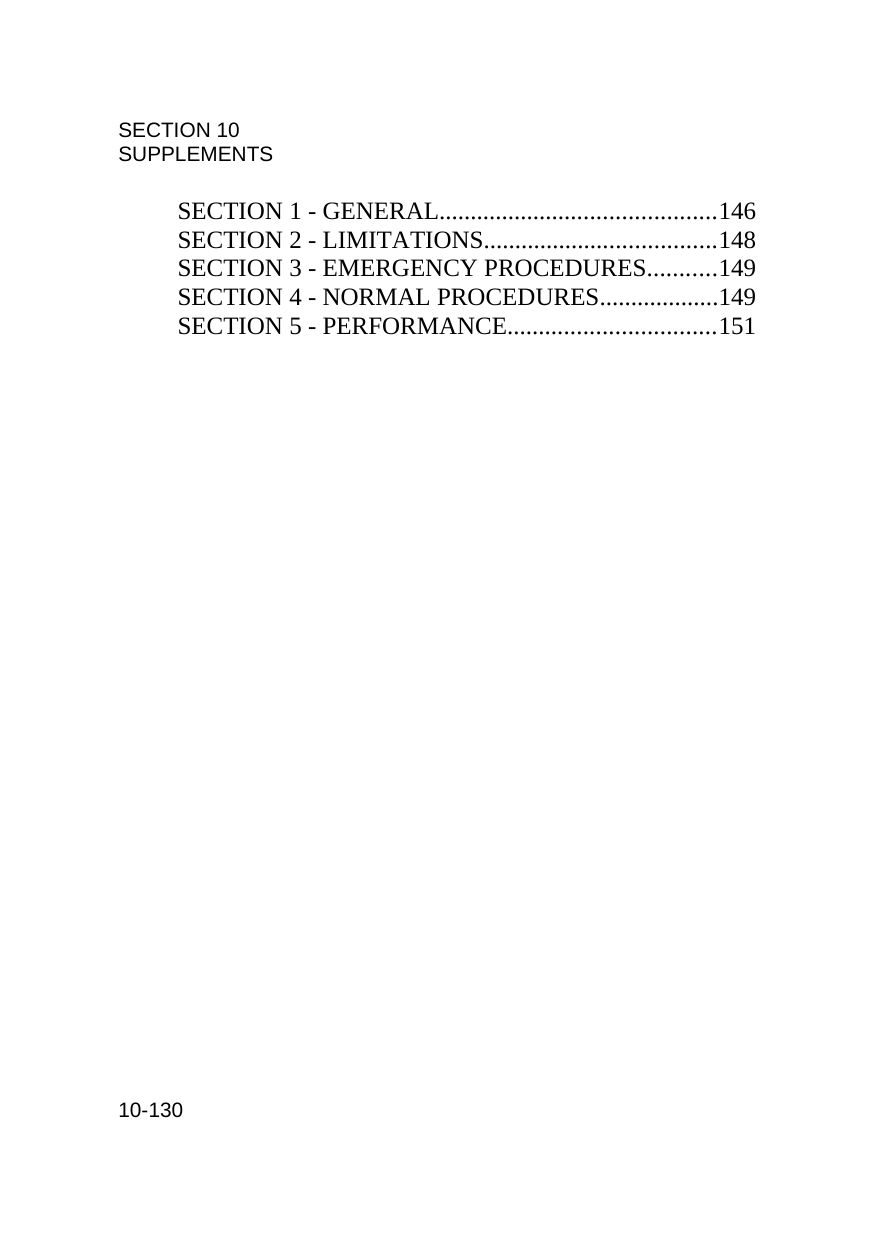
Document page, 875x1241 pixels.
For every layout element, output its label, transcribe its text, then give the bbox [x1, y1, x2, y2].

text SECTION 3 - EMERGENCY PROCEDURES 149 [177, 253, 756, 282]
text SECTION 4 - NORMAL PROCEDURES 149 [177, 282, 756, 311]
text SECTION 1 - GENERAL 146 [177, 196, 756, 225]
text SECTION 5 - PERFORMANCE 151 [177, 311, 756, 340]
text SECTION 2 - LIMITATIONS 148 [177, 225, 756, 253]
